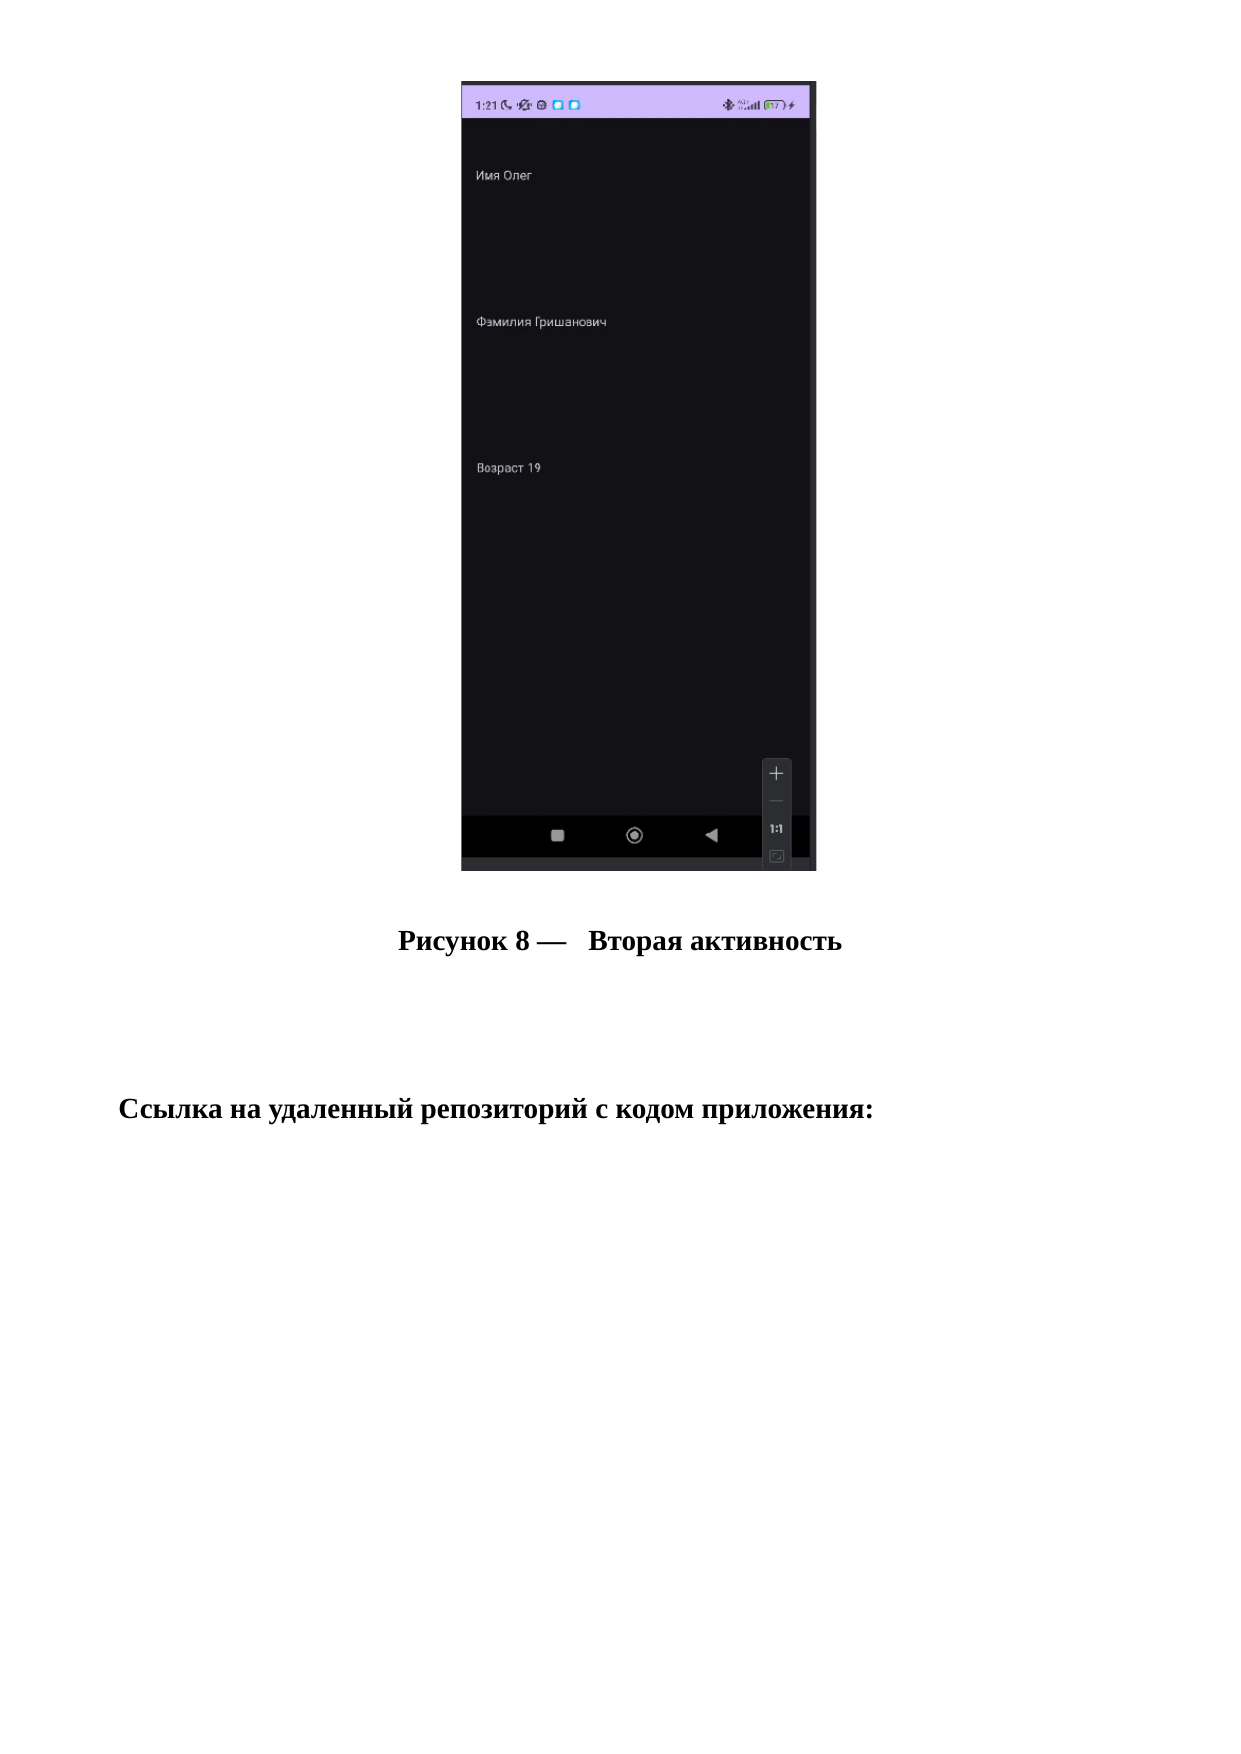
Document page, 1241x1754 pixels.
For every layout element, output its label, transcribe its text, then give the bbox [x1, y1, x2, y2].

text Ссылка на удаленный репозиторий с кодом приложения: [118, 1091, 1122, 1124]
text Рисунок 8 — Вторая активность [118, 923, 1122, 957]
picture [461, 81, 817, 871]
